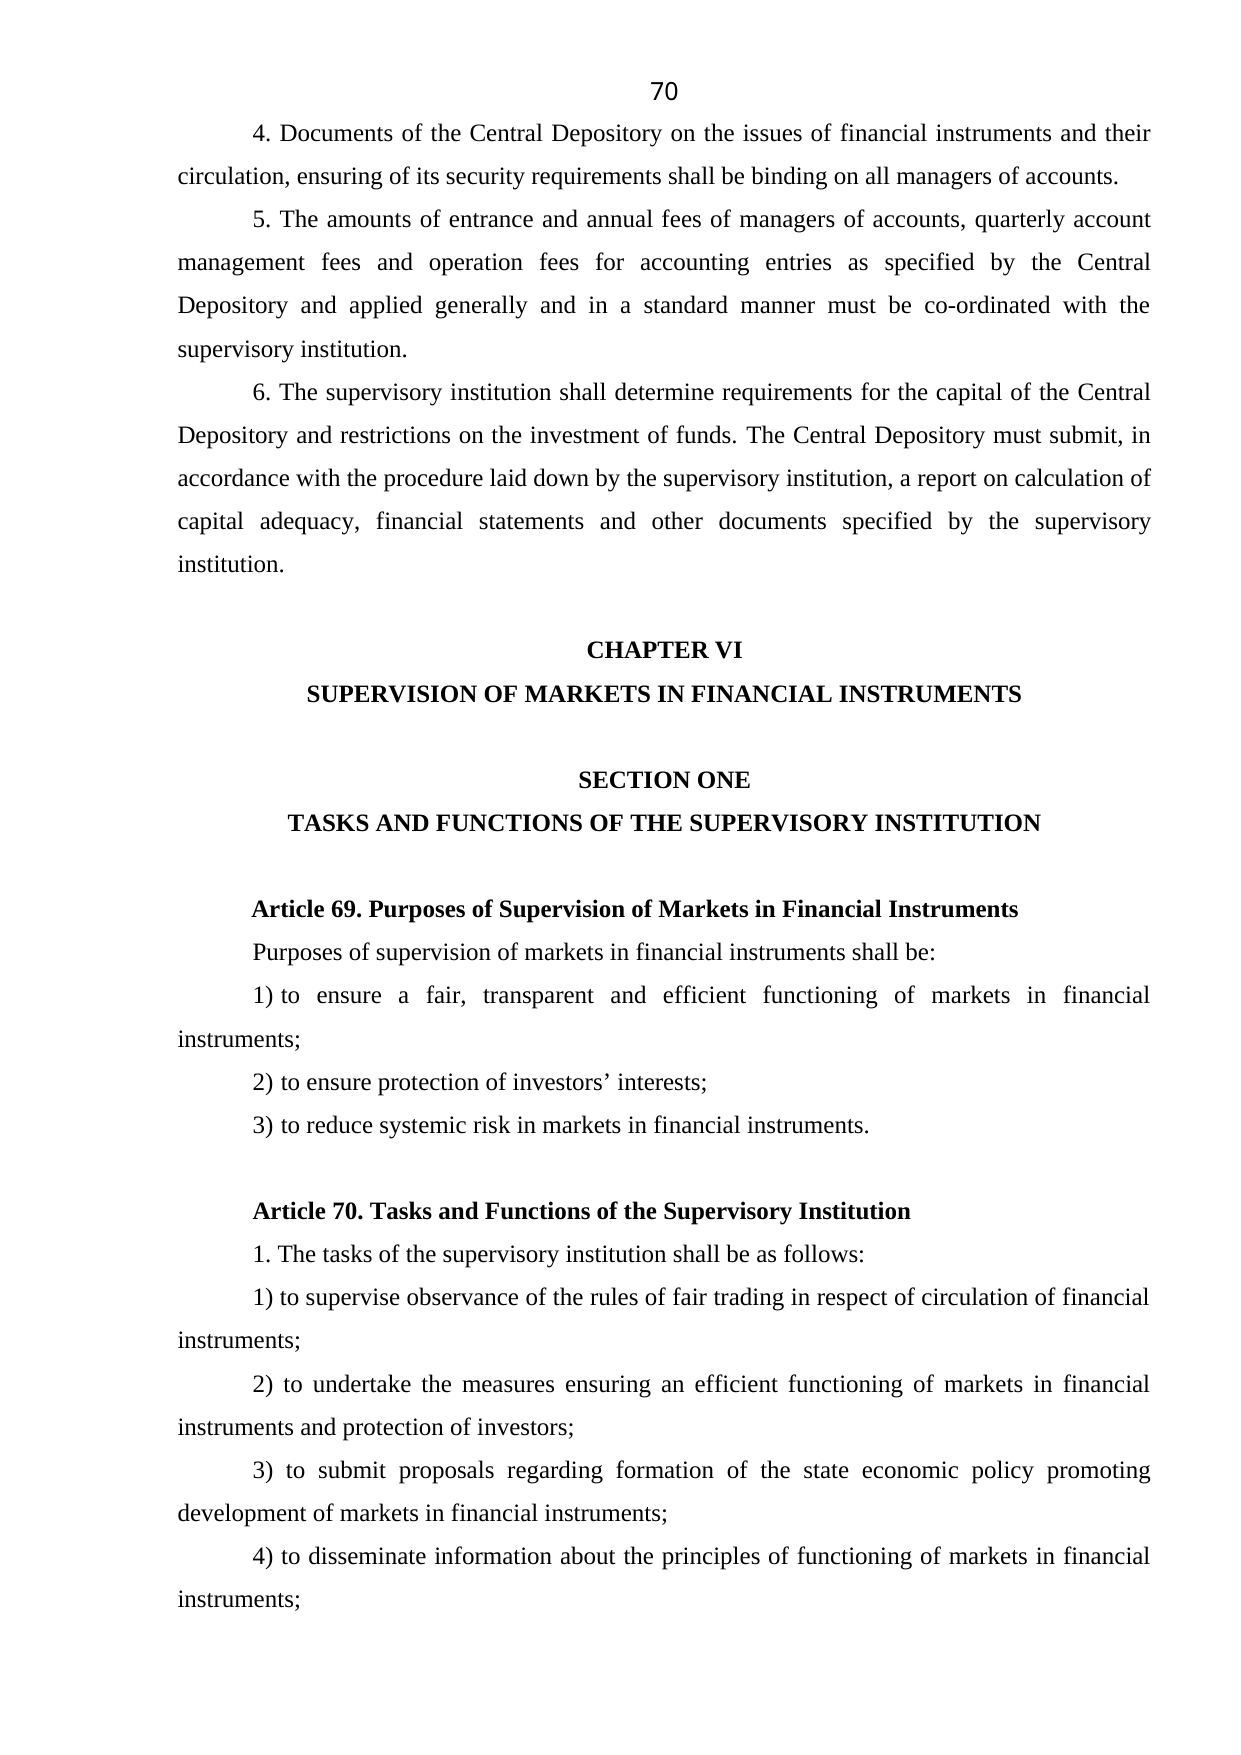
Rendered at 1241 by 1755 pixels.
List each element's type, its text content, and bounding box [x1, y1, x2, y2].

text 1) to supervise observance of the rules of fair trading in respect of circulation of financial instruments; [177, 1282, 1152, 1354]
text SUPERVISION OF MARKETS IN FINANCIAL INSTRUMENTS [177, 679, 1152, 707]
text 3) to reduce systemic risk in markets in financial instruments. [177, 1110, 1152, 1139]
text CHAPTER VI [177, 636, 1152, 664]
text TASKS AND FUNCTIONS OF THE SUPERVISORY INSTITUTION [177, 808, 1152, 837]
text 4. Documents of the Central Depository on the issues of financial instruments and their circulation, ensuring of its security requirements shall be binding on all managers of accounts. [177, 118, 1152, 190]
text 2) to ensure protection of investors’ interests; [177, 1067, 1152, 1096]
text 3) to submit proposals regarding formation of the state economic policy promoting development of markets in financial instruments; [177, 1455, 1152, 1527]
text Article 70. Tasks and Functions of the Supervisory Institution [177, 1196, 1152, 1225]
text 1. The tasks of the supervisory institution shall be as follows: [177, 1239, 1152, 1268]
text 1) to ensure a fair, transparent and efficient functioning of markets in financial instruments; [177, 981, 1152, 1052]
text 5. The amounts of entrance and annual fees of managers of accounts, quarterly account management fees and operation fees for accounting entries as specified by the Central Depository and applied generally and in a standard manner must be co-ordinated with the supervisory institution. [177, 204, 1152, 362]
text 2) to undertake the measures ensuring an efficient functioning of markets in financial instruments and protection of investors; [177, 1369, 1152, 1441]
text 4) to disseminate information about the principles of functioning of markets in financial instruments; [177, 1541, 1152, 1613]
text 6. The supervisory institution shall determine requirements for the capital of the Central Depository and restrictions on the investment of funds. The Central Depository must submit, in accordance with the procedure laid down by the supervisory institution, a report on calculation of capital adequacy, financial statements and other documents specified by the supervisory institution. [177, 377, 1152, 578]
text Purposes of supervision of markets in financial instruments shall be: [177, 937, 1152, 966]
text SECTION ONE [177, 765, 1152, 794]
text Article 69. Purposes of Supervision of Markets in Financial Instruments [177, 894, 1152, 923]
